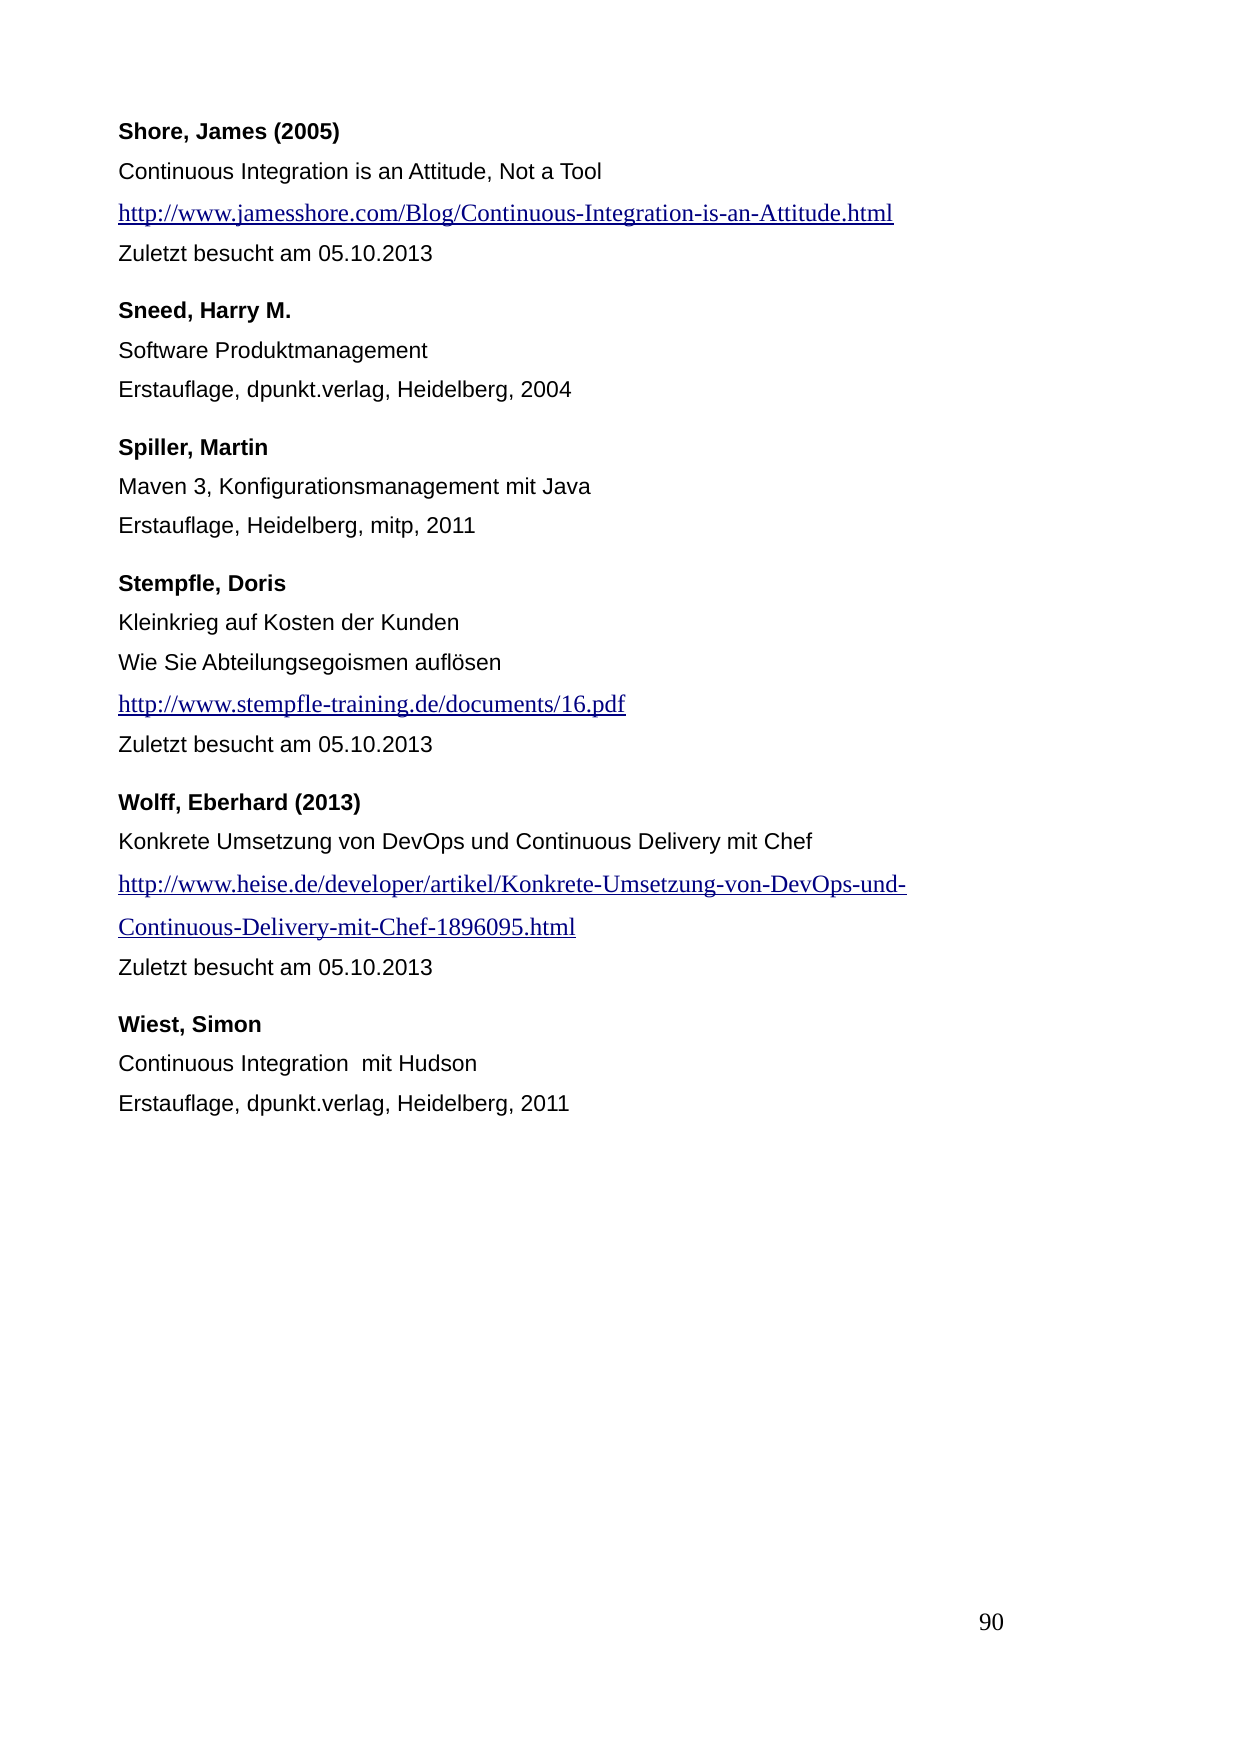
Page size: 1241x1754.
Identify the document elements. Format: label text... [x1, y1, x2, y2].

text Spiller, Martin Maven 3, Konfigurationsmanagement mit Java Erstauflage, Heidelberg, mitp, 2011 [118, 433, 1004, 539]
text Wiest, Simon Continuous Integration mit Hudson Erstauflage, dpunkt.verlag, Heidelberg, 2011 [118, 1011, 1004, 1116]
text Sneed, Harry M. Software Produktmanagement Erstauflage, dpunkt.verlag, Heidelberg, 2004 [118, 297, 1004, 403]
text Stempfle, Doris Kleinkrieg auf Kosten der Kunden Wie Sie Abteilungsegoismen auflösen http://www.stempfle-training.de/documents/16.pdf Zuletzt besucht am 05.10.2013 [118, 570, 1004, 758]
text Shore, James (2005) Continuous Integration is an Attitude, Not a Tool http://www.jamesshore.com/Blog/Continuous-Integration-is-an-Attitude.html Zuletzt besucht am 05.10.2013 [118, 118, 1004, 267]
text Wolff, Eberhard (2013) Konkrete Umsetzung von DevOps und Continuous Delivery mit Chef http://www.heise.de/developer/artikel/Konkrete-Umsetzung-von-DevOps-und-Continuous-Delivery-mit-Chef-1896095.html Zuletzt besucht am 05.10.2013 [118, 788, 1004, 980]
